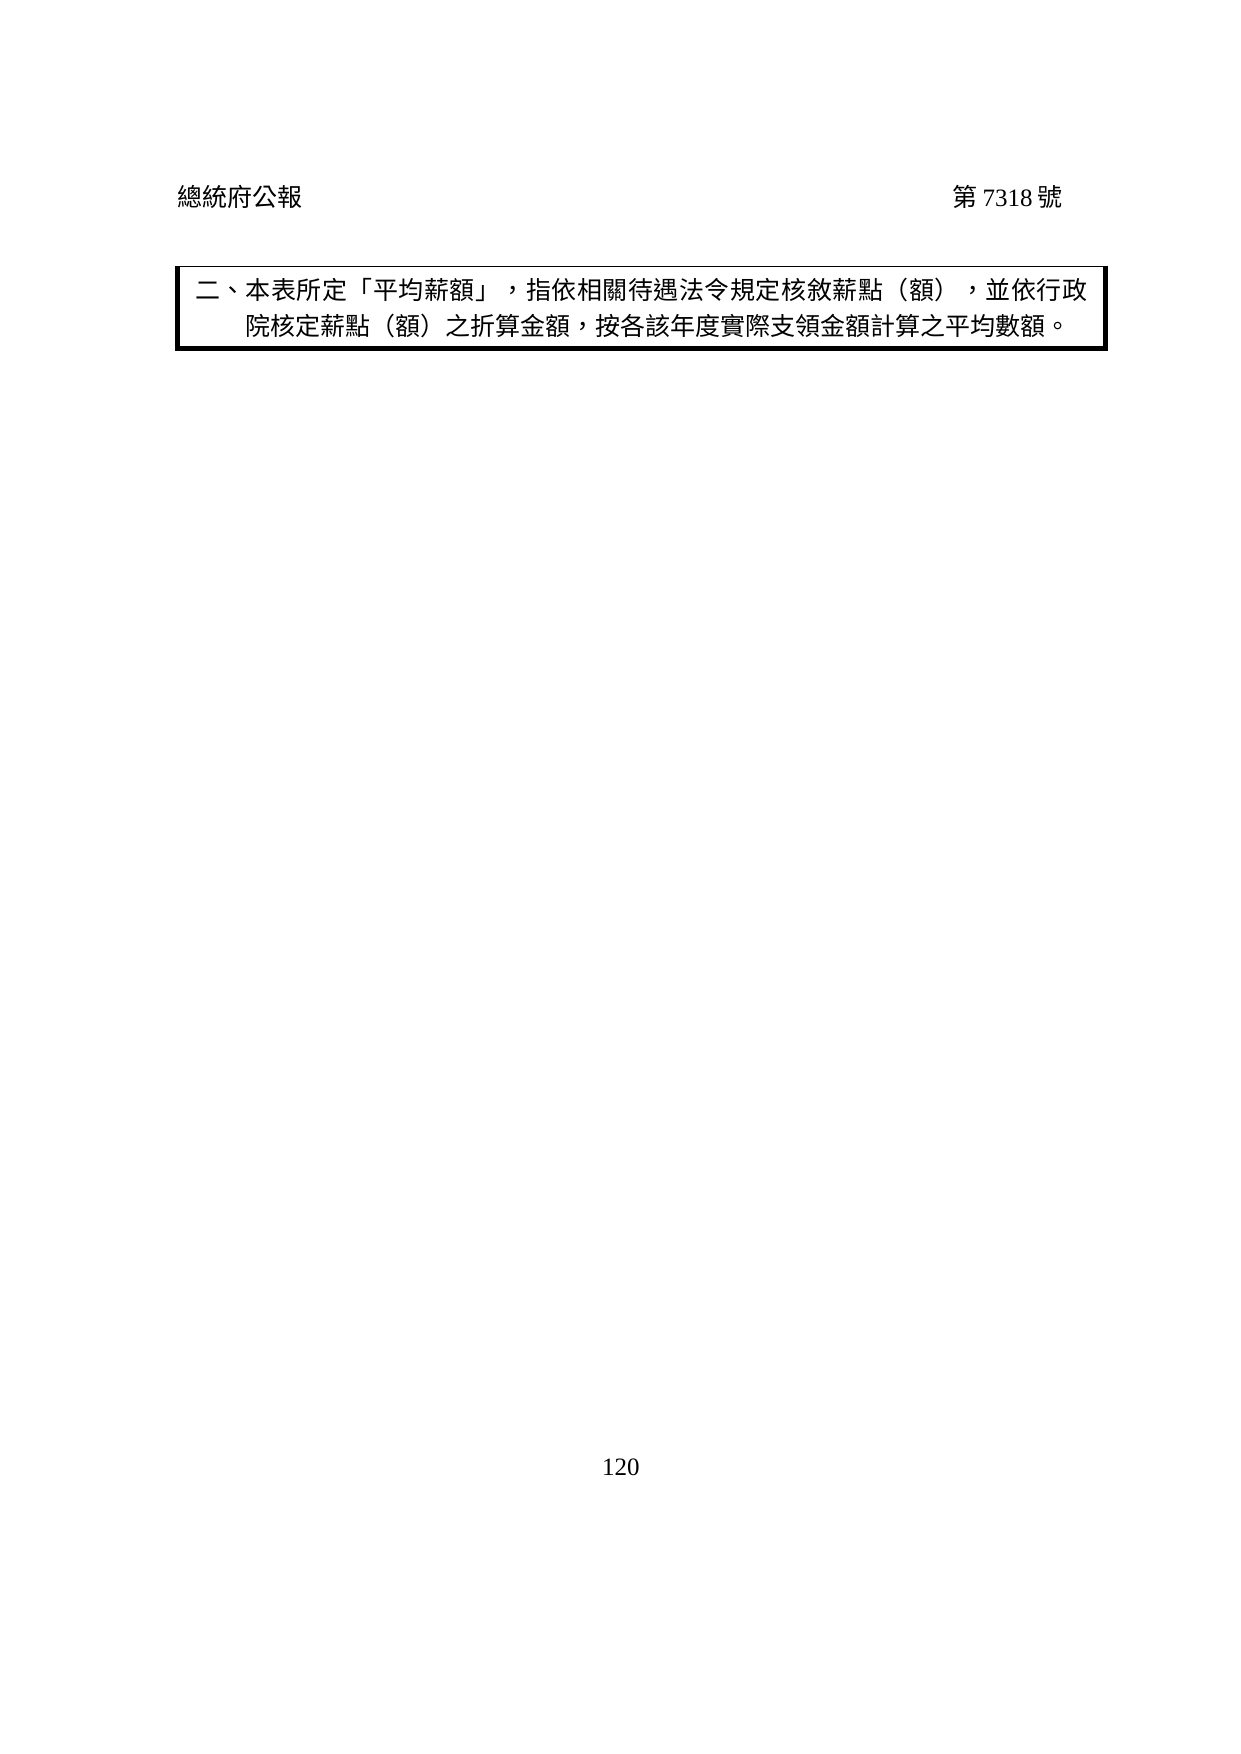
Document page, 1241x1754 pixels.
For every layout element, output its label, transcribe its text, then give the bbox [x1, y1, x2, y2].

table_cell 二、本表所定「平均薪額」，指依相關待遇法令規定核敘薪點（額），並依行政院核定薪點（額）之折算金額，按各該年度實際支領金額計算之平均數額。 [180, 267, 1103, 346]
